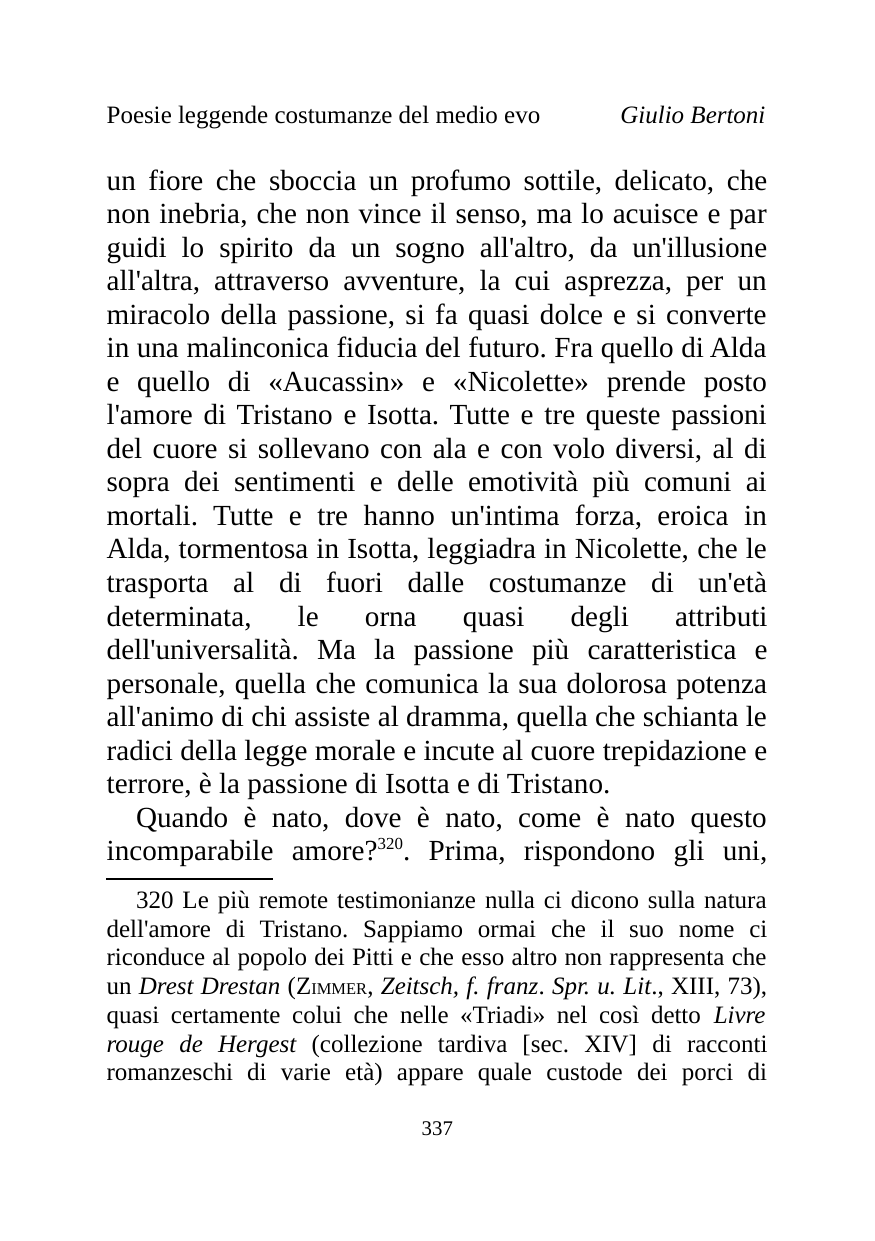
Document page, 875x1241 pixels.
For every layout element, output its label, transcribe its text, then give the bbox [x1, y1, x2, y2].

text Quando è nato, dove è nato, come è nato questo incomparabile amore?. Prima, rispondono gli uni, [106, 800, 768, 867]
text un fiore che sboccia un profumo sottile, delicato, che non inebria, che non vince il senso, ma lo acuisce e par guidi lo spirito da un sogno all'altro, da un'illusione all'altra, attraverso avventure, la cui asprezza, per un miracolo della passione, si fa quasi dolce e si converte in una malinconica fiducia del futuro. Fra quello di Alda e quello di «Aucassin» e «Nicolette» prende posto l'amore di Tristano e Isotta. Tutte e tre queste passioni del cuore si sollevano con ala e con volo diversi, al di sopra dei sentimenti e delle emotività più comuni ai mortali. Tutte e tre hanno un'intima forza, eroica in Alda, tormentosa in Isotta, leggiadra in Nicolette, che le trasporta al di fuori dalle costumanze di un'età determinata, le orna quasi degli attributi dell'universalità. Ma la passione più caratteristica e personale, quella che comunica la sua dolorosa potenza all'animo di chi assiste al dramma, quella che schianta le radici della legge morale e incute al cuore trepidazione e terrore, è la passione di Isotta e di Tristano. [106, 163, 768, 800]
text Le più remote testimonianze nulla ci dicono sulla natura dell'amore di Tristano. Sappiamo ormai che il suo nome ci riconduce al popolo dei Pitti e che esso altro non rappresenta che un Drest Drestan (Zimmer, Zeitsch, f. franz. Spr. u. Lit., XIII, 73), quasi certamente colui che nelle «Triadi» nel così detto Livre rouge de Hergest (collezione tardiva [sec. XIV] di racconti romanzeschi di varie età) appare quale custode dei porci di [106, 885, 768, 1086]
